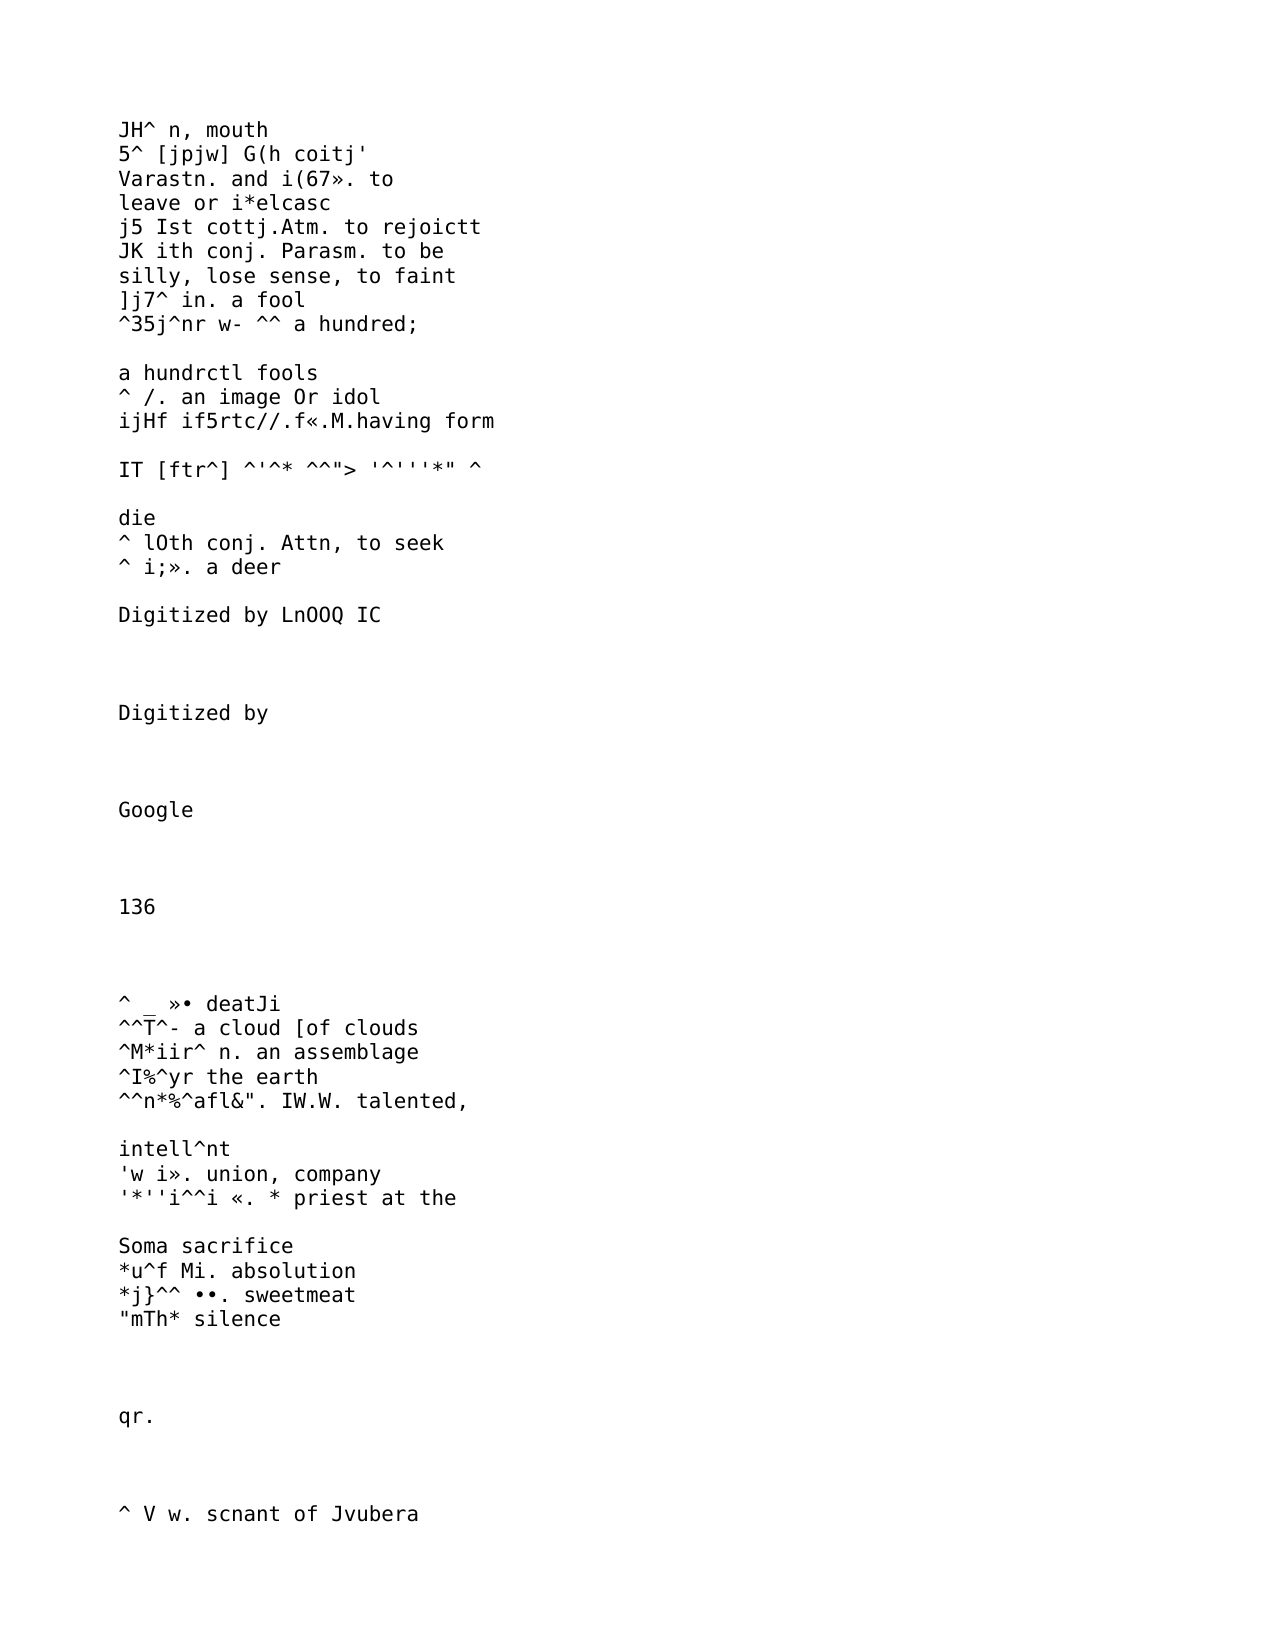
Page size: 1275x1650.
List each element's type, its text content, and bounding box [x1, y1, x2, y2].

text leave or i*elcasc [118, 191, 1157, 215]
text ^M*iir^ n. an assemblage [118, 1040, 1157, 1065]
text qr. [118, 1404, 1157, 1429]
text JK ith conj. Parasm. to be [118, 239, 1157, 264]
text *u^f Mi. absolution [118, 1259, 1157, 1283]
text ^ V w. scnant of Jvubera [118, 1502, 1157, 1526]
text 'w i». union, company [118, 1162, 1157, 1186]
text ^^n*%^afl&". IW.W. talented, [118, 1089, 1157, 1113]
text ^ _ »• deatJi [118, 992, 1157, 1016]
text 136 [118, 895, 1157, 919]
text ^ /. an image Or idol [118, 385, 1157, 409]
text ^I%^yr the earth [118, 1065, 1157, 1089]
text silly, lose sense, to faint [118, 264, 1157, 288]
text IT [ftr^] ^'^* ^^"> '^'''*" ^ [118, 458, 1157, 482]
text ^^T^- a cloud [of clouds [118, 1016, 1157, 1040]
text a hundrctl fools [118, 361, 1157, 385]
text Google [118, 798, 1157, 822]
text Soma sacrifice [118, 1234, 1157, 1259]
text JH^ n, mouth [118, 118, 1157, 142]
text "mTh* silence [118, 1307, 1157, 1332]
text 5^ [jpjw] G(h coitj' [118, 142, 1157, 167]
text ]j7^ in. a fool [118, 288, 1157, 312]
text ^ lOth conj. Attn, to seek [118, 531, 1157, 555]
text Digitized by [118, 701, 1157, 725]
text '*''i^^i «. * priest at the [118, 1186, 1157, 1210]
text intell^nt [118, 1137, 1157, 1162]
text ^35j^nr w- ^^ a hundred; [118, 312, 1157, 337]
text *j}^^ ••. sweetmeat [118, 1283, 1157, 1307]
text j5 Ist cottj.Atm. to rejoictt [118, 215, 1157, 239]
text ijHf if5rtc//.f«.M.having form [118, 409, 1157, 434]
text ^ i;». a deer [118, 555, 1157, 579]
text die [118, 506, 1157, 531]
text Digitized by LnOOQ IC [118, 603, 1157, 628]
text Varastn. and i(67». to [118, 167, 1157, 191]
